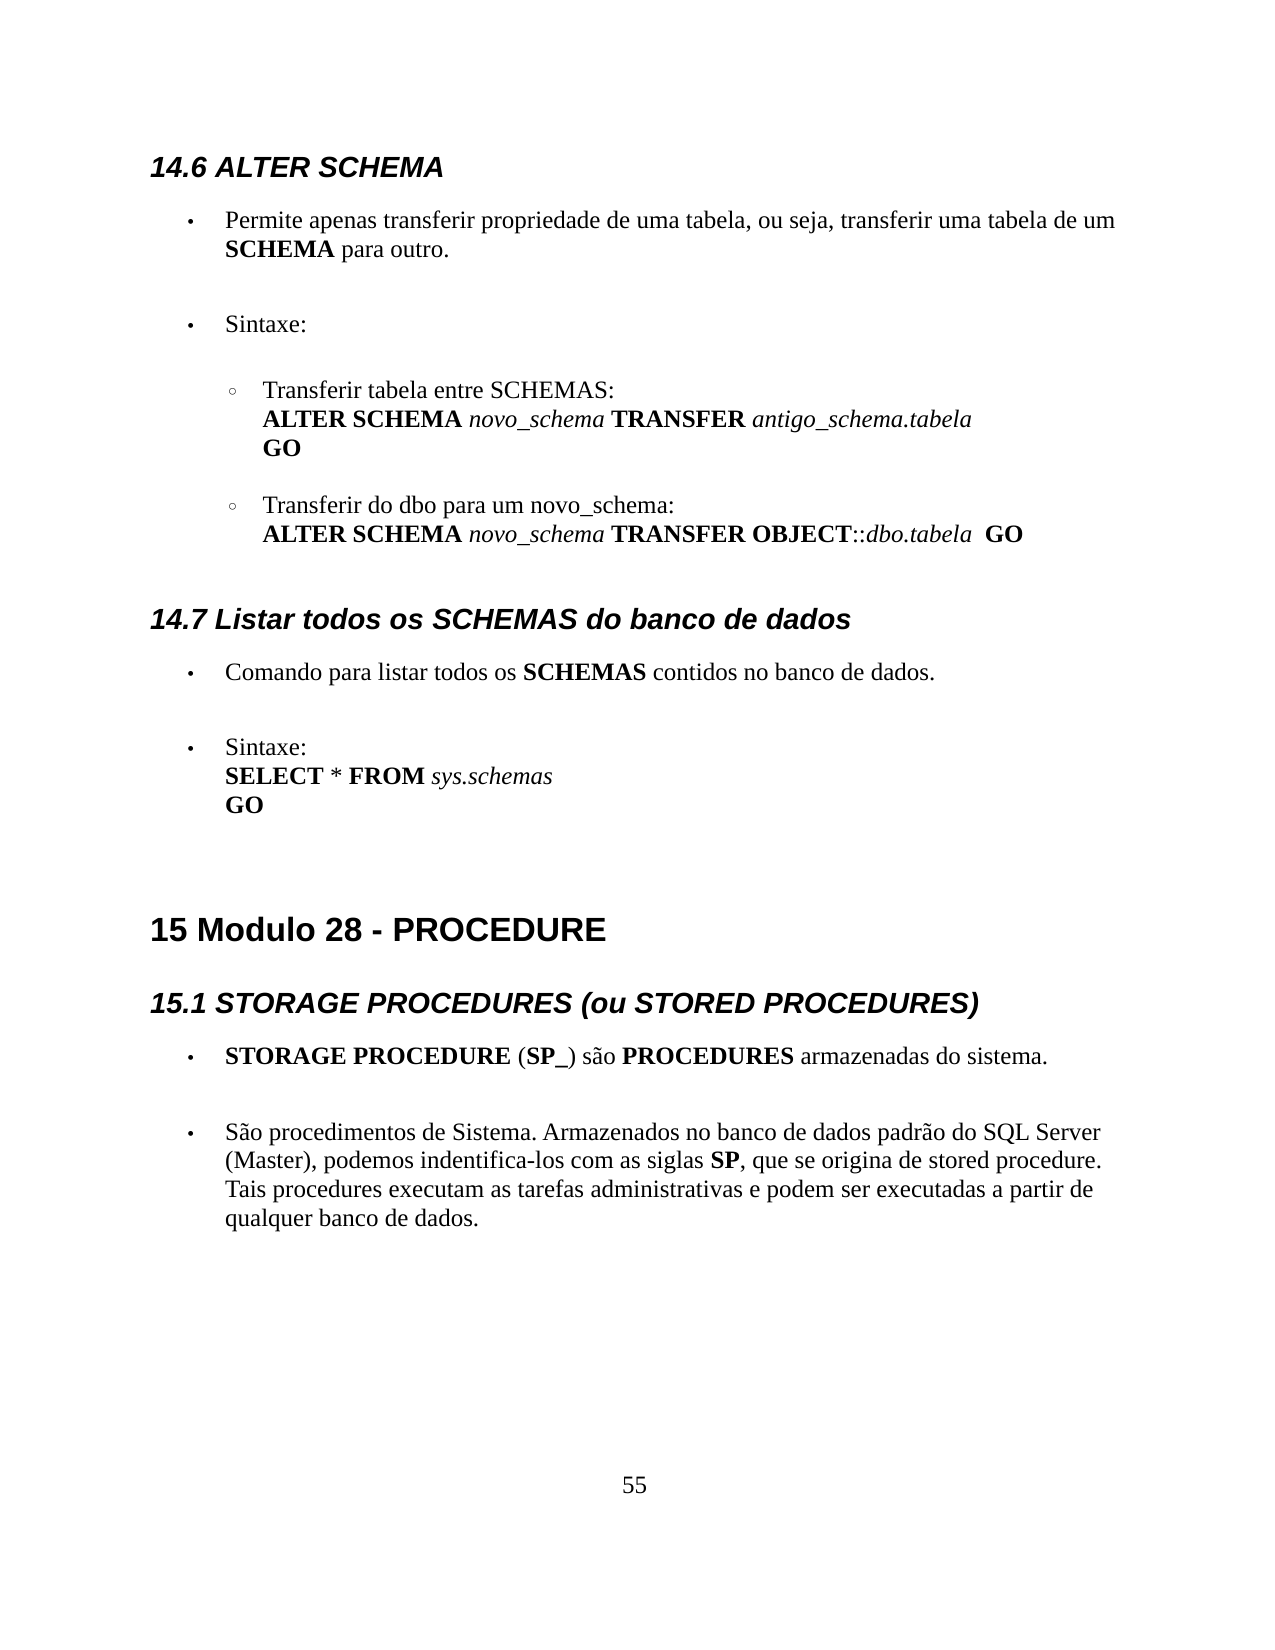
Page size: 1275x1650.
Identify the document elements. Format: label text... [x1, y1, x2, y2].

list Sintaxe: [187, 309, 1125, 367]
list Comando para listar todos os SCHEMAS contidos no banco de dados. [187, 657, 1125, 714]
list Sintaxe: SELECT * FROM sys.schemas GO [187, 732, 1125, 847]
list STORAGE PROCEDURE (SP_) são PROCEDURES armazenadas do sistema. [187, 1041, 1125, 1099]
list São procedimentos de Sistema. Armazenados no banco de dados padrão do SQL Server (Master), podemos indentifica-los com as siglas SP, que se origina de stored procedure. Tais procedures executam as tarefas administrativas e podem ser executadas a partir de qualquer banco de dados. [187, 1117, 1125, 1260]
subtitle 15.1 STORAGE PROCEDURES (ou STORED PROCEDURES) [150, 986, 1125, 1020]
subtitle 14.7 Listar todos os SCHEMAS do banco de dados [150, 602, 1125, 635]
list Permite apenas transferir propriedade de uma tabela, ou seja, transferir uma tabela de um SCHEMA para outro. [187, 205, 1125, 291]
subtitle 14.6 ALTER SCHEMA [150, 150, 1125, 183]
list Transferir tabela entre SCHEMAS: ALTER SCHEMA novo_schema TRANSFER antigo_schema.tabela GO [225, 376, 1125, 491]
list Transferir do dbo para um novo_schema: ALTER SCHEMA novo_schema TRANSFER OBJECT::dbo.tabela GO [225, 491, 1125, 577]
subtitle 15 Modulo 28 - PROCEDURE [150, 910, 1125, 949]
